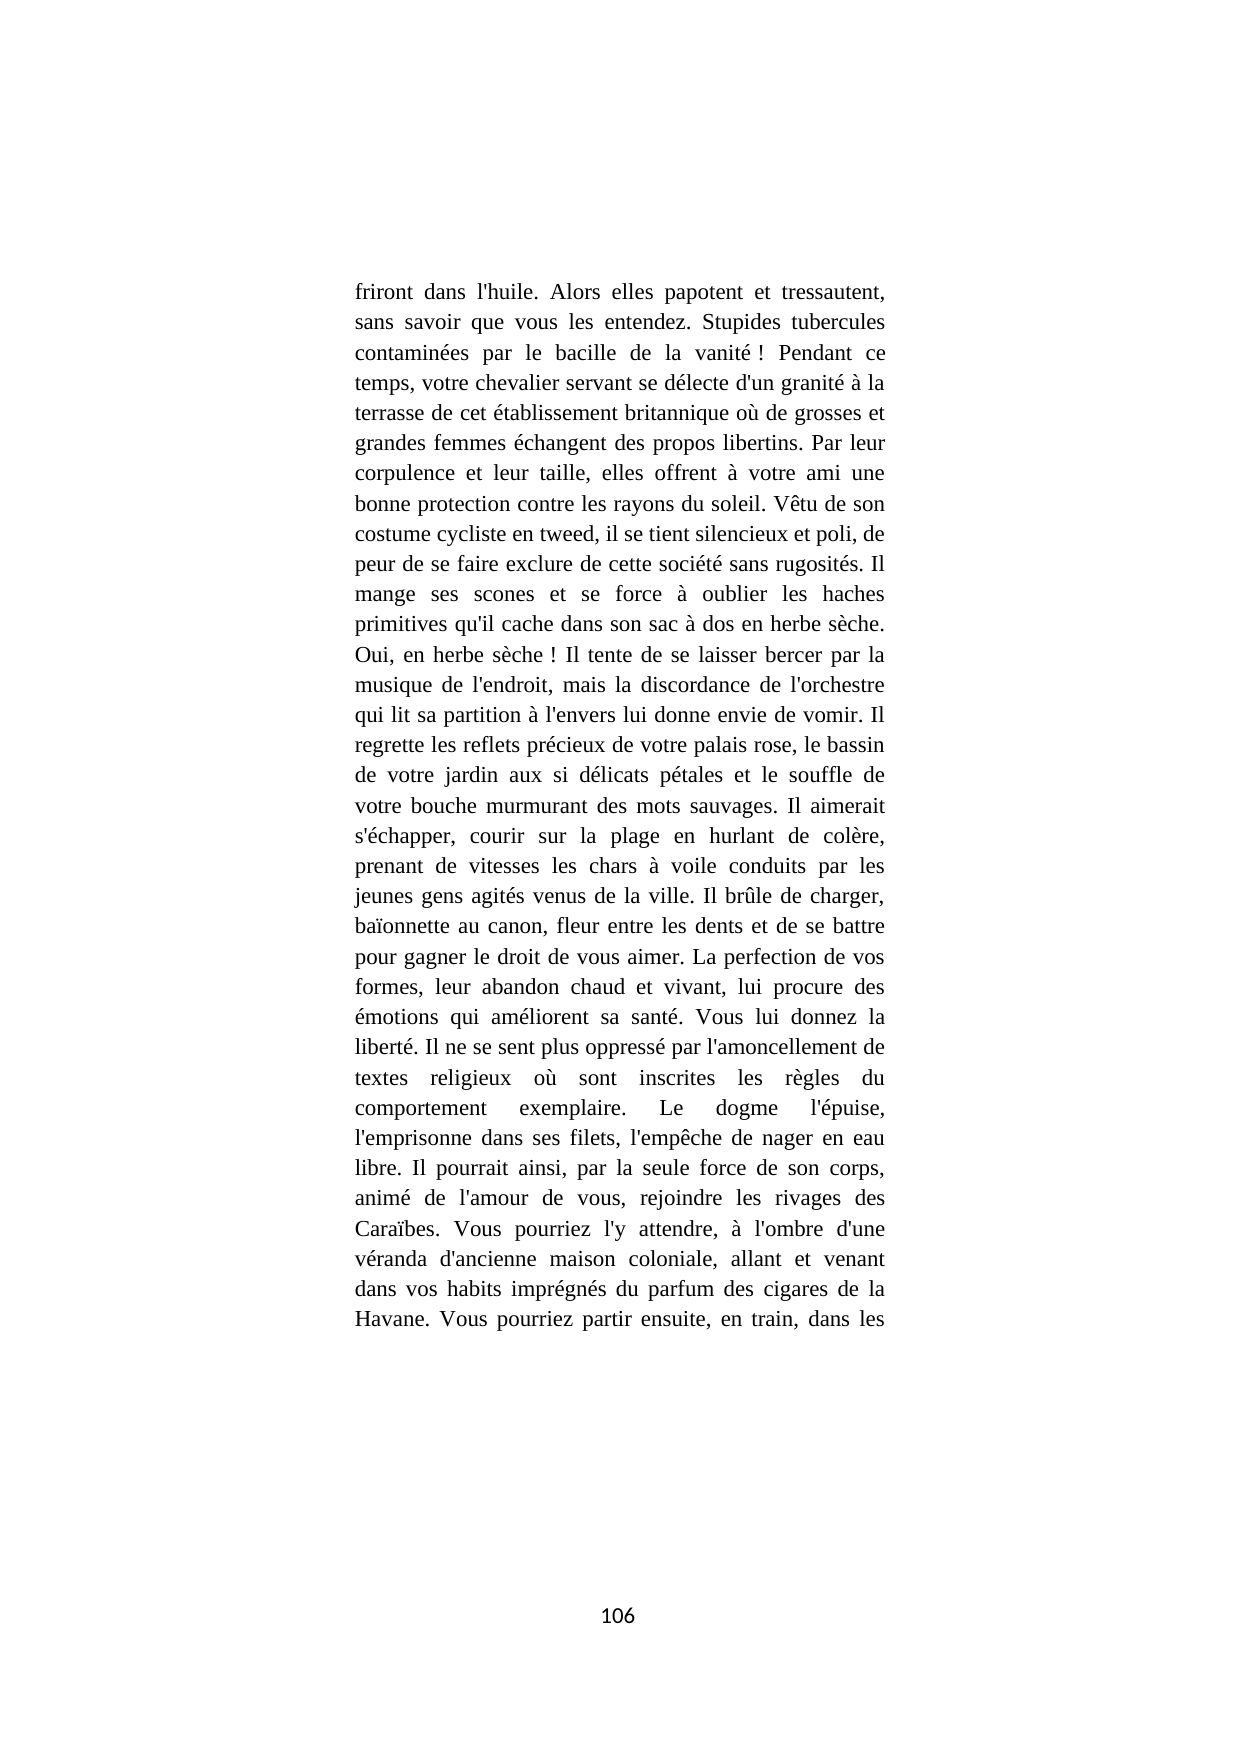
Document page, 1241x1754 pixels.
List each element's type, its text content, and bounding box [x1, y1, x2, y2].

text friront dans l'huile. Alors elles papotent et tressautent, sans savoir que vous les entendez. Stupides tubercules contaminées par le bacille de la vanité ! Pendant ce temps, votre chevalier servant se délecte d'un granité à la terrasse de cet établissement britannique où de grosses et grandes femmes échangent des propos libertins. Par leur corpulence et leur taille, elles offrent à votre ami une bonne protection contre les rayons du soleil. Vêtu de son costume cycliste en tweed, il se tient silencieux et poli, de peur de se faire exclure de cette société sans rugosités. Il mange ses scones et se force à oublier les haches primitives qu'il cache dans son sac à dos en herbe sèche. Oui, en herbe sèche ! Il tente de se laisser bercer par la musique de l'endroit, mais la discordance de l'orchestre qui lit sa partition à l'envers lui donne envie de vomir. Il regrette les reflets précieux de votre palais rose, le bassin de votre jardin aux si délicats pétales et le souffle de votre bouche murmurant des mots sauvages. Il aimerait s'échapper, courir sur la plage en hurlant de colère, prenant de vitesses les chars à voile conduits par les jeunes gens agités venus de la ville. Il brûle de charger, baïonnette au canon, fleur entre les dents et de se battre pour gagner le droit de vous aimer. La perfection de vos formes, leur abandon chaud et vivant, lui procure des émotions qui améliorent sa santé. Vous lui donnez la liberté. Il ne se sent plus oppressé par l'amoncellement de textes religieux où sont inscrites les règles du comportement exemplaire. Le dogme l'épuise, l'emprisonne dans ses filets, l'empêche de nager en eau libre. Il pourrait ainsi, par la seule force de son corps, animé de l'amour de vous, rejoindre les rivages des Caraïbes. Vous pourriez l'y attendre, à l'ombre d'une véranda d'ancienne maison coloniale, allant et venant dans vos habits imprégnés du parfum des cigares de la Havane. Vous pourriez partir ensuite, en train, dans les [354, 278, 886, 1332]
